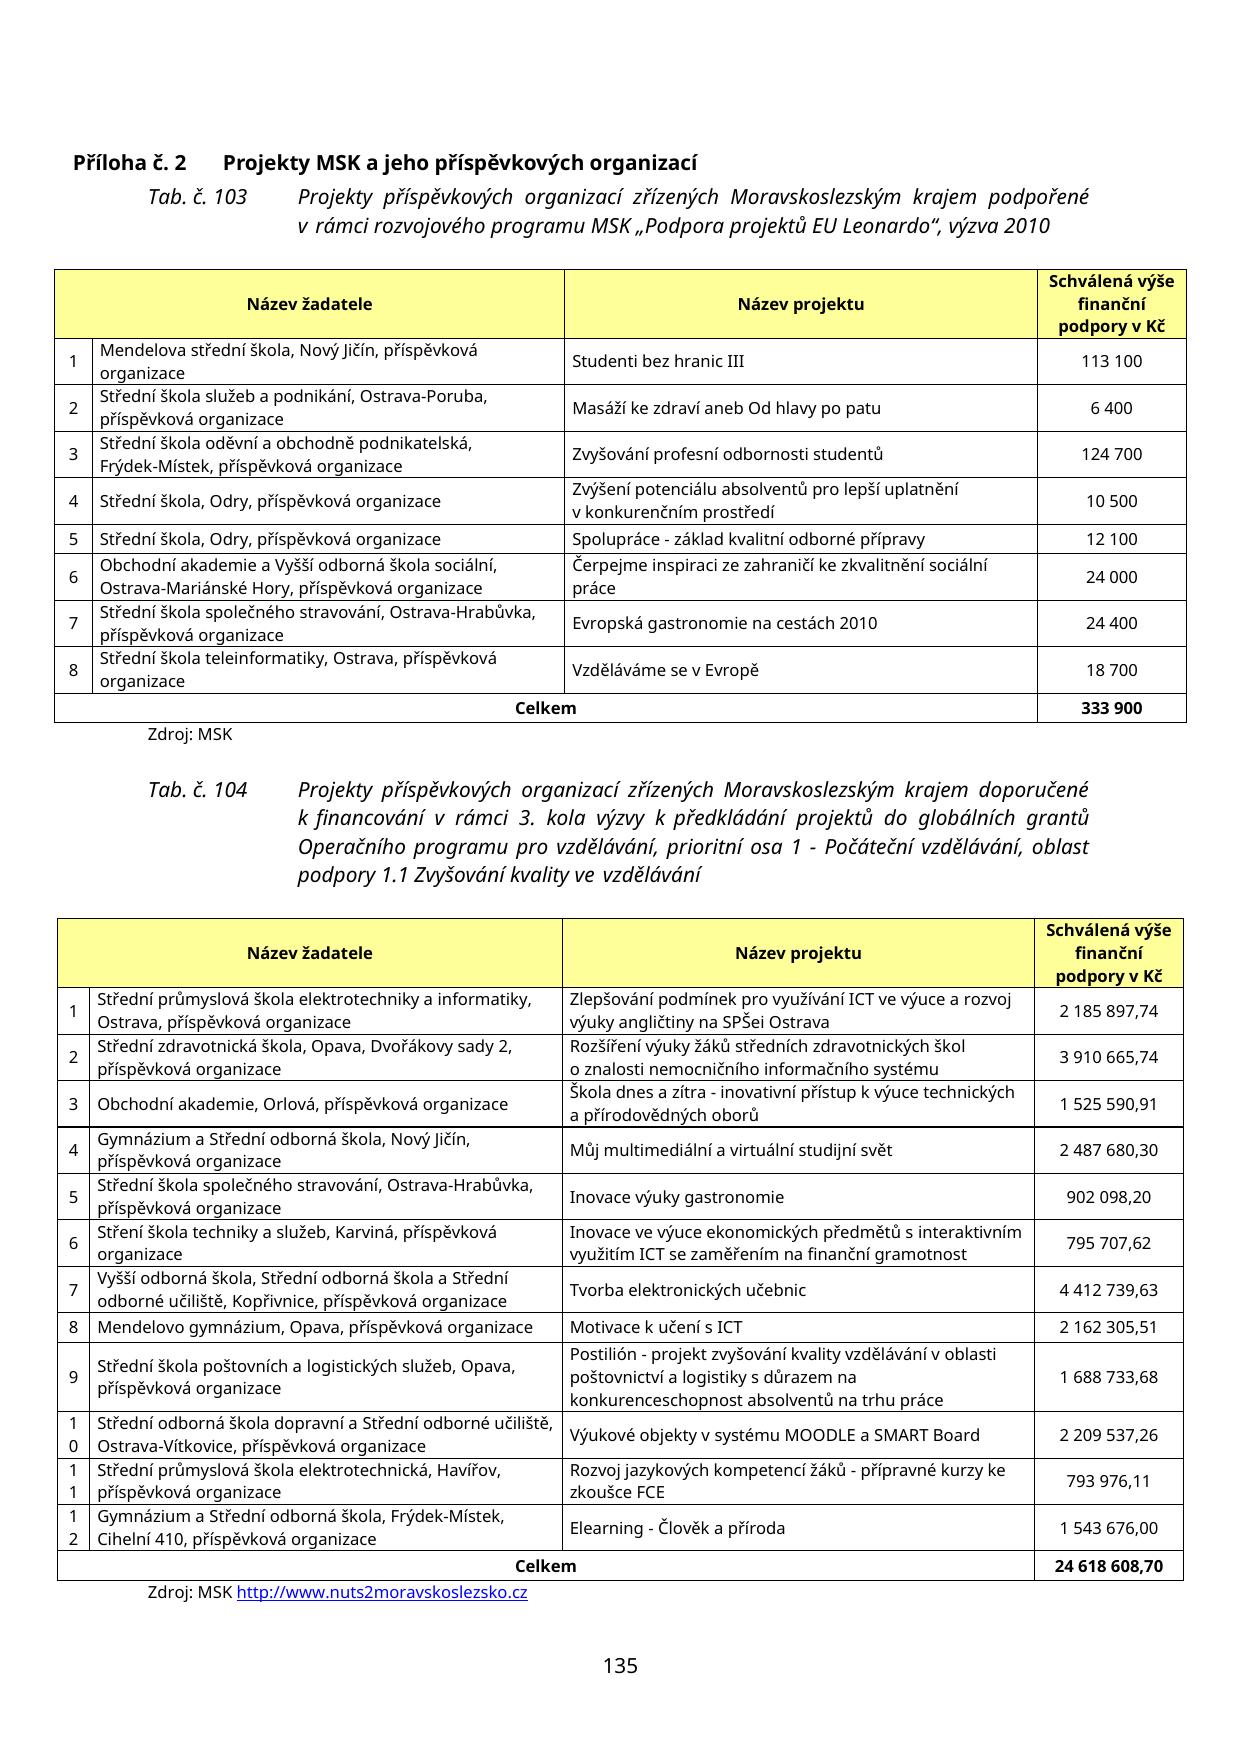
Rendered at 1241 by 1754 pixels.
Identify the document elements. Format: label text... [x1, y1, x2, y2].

table_cell Evropská gastronomie na cestách 2010 [565, 601, 1037, 646]
table_cell 5 [55, 525, 92, 553]
table_cell Střední škola poštovních a logistických služeb, Opava, příspěvková organizace [90, 1343, 562, 1411]
table_cell Střední škola služeb a podnikání, Ostrava-Poruba, příspěvková organizace [93, 385, 564, 431]
table_cell 124 700 [1038, 432, 1186, 477]
table_cell Střední průmyslová škola elektrotechnická, Havířov, příspěvková organizace [90, 1459, 562, 1504]
table_cell 1 688 733,68 [1035, 1343, 1183, 1411]
table_cell 9 [58, 1343, 89, 1411]
table_header Název žadatele [58, 919, 562, 987]
table_header Schválená výše finanční podpory v Kč [1038, 270, 1186, 338]
table_cell Rozšíření výuky žáků středních zdravotnických škol o znalosti nemocničního informačního systému [563, 1035, 1034, 1080]
table_cell Studenti bez hranic III [565, 339, 1037, 384]
table_cell Střední škola společného stravování, Ostrava-Hrabůvka, příspěvková organizace [90, 1174, 562, 1219]
table_cell 795 707,62 [1035, 1220, 1183, 1266]
table_cell 6 [55, 554, 92, 599]
table_cell 6 400 [1038, 385, 1186, 431]
table_cell 6 [58, 1220, 89, 1266]
table_cell 333 900 [1038, 694, 1186, 722]
table_cell Výukové objekty v systému MOODLE a SMART Board [563, 1412, 1034, 1457]
table_cell Střední škola společného stravování, Ostrava-Hrabůvka, příspěvková organizace [93, 601, 564, 646]
table_header Schválená výše finanční podpory v Kč [1035, 919, 1183, 987]
table_cell Inovace ve výuce ekonomických předmětů s interaktivním využitím ICT se zaměřením na finanční gramotnost [563, 1220, 1034, 1266]
table_cell Gymnázium a Střední odborná škola, Frýdek-Místek, Cihelní 410, příspěvková organizace [90, 1505, 562, 1550]
table_cell Škola dnes a zítra - inovativní přístup k výuce technických a přírodovědných oborů [563, 1081, 1034, 1126]
table_cell 4 [55, 478, 92, 523]
table_cell Střední škola teleinformatiky, Ostrava, příspěvková organizace [93, 647, 564, 692]
table_cell Střední odborná škola dopravní a Střední odborné učiliště, Ostrava-Vítkovice, příspěvková organizace [90, 1412, 562, 1457]
table_cell 12 100 [1038, 525, 1186, 553]
list Projekty příspěvkových organizací zřízených Moravskoslezským krajem podpořené v rámci rozvojového programu MSK „Podpora projektů EU Leonardo“, výzva 2010 [148, 182, 1092, 239]
table_cell 18 700 [1038, 647, 1186, 692]
table_cell 793 976,11 [1035, 1459, 1183, 1504]
list Projekty příspěvkových organizací zřízených Moravskoslezským krajem doporučené k financování v rámci 3. kola výzvy k předkládání projektů do globálních grantů Operačního programu pro vzdělávání, prioritní osa 1 - Počáteční vzdělávání, oblast podpory 1.1 Zvyšování kvality ve vzdělávání [148, 775, 1092, 889]
table_cell Obchodní akademie, Orlová, příspěvková organizace [90, 1081, 562, 1126]
table_cell 4 [58, 1128, 89, 1173]
table_cell Střední škola, Odry, příspěvková organizace [93, 478, 564, 523]
table_cell Motivace k učení s ICT [563, 1313, 1034, 1342]
table_cell Střední škola oděvní a obchodně podnikatelská, Frýdek‑Místek, příspěvková organizace [93, 432, 564, 477]
table_cell 113 100 [1038, 339, 1186, 384]
table_cell 2 162 305,51 [1035, 1313, 1183, 1342]
table_cell Střední škola, Odry, příspěvková organizace [93, 525, 564, 553]
table_cell Gymnázium a Střední odborná škola, Nový Jičín, příspěvková organizace [90, 1128, 562, 1173]
table_cell Čerpejme inspiraci ze zahraničí ke zkvalitnění sociální práce [565, 554, 1037, 599]
table_cell 3 910 665,74 [1035, 1035, 1183, 1080]
table_cell 902 098,20 [1035, 1174, 1183, 1219]
table_cell 8 [55, 647, 92, 692]
table_cell Vzděláváme se v Evropě [565, 647, 1037, 692]
table_cell 4 412 739,63 [1035, 1267, 1183, 1312]
table_cell Střední průmyslová škola elektrotechniky a informatiky, Ostrava, příspěvková organizace [90, 988, 562, 1033]
table_cell Elearning - Člověk a příroda [563, 1505, 1034, 1550]
table_cell 10 500 [1038, 478, 1186, 523]
table_cell Střední zdravotnická škola, Opava, Dvořákovy sady 2, příspěvková organizace [90, 1035, 562, 1080]
table_cell Zlepšování podmínek pro využívání ICT ve výuce a rozvoj výuky angličtiny na SPŠei Ostrava [563, 988, 1034, 1033]
text Zdroj: MSK [148, 723, 1092, 746]
table_cell Mendelova střední škola, Nový Jičín, příspěvková organizace [93, 339, 564, 384]
table_cell 24 400 [1038, 601, 1186, 646]
table_cell 5 [58, 1174, 89, 1219]
table_cell Inovace výuky gastronomie [563, 1174, 1034, 1219]
table_cell 1 543 676,00 [1035, 1505, 1183, 1550]
table_cell 11 [58, 1459, 89, 1504]
list Projekty MSK a jeho příspěvkových organizací [73, 148, 1092, 176]
table_cell Obchodní akademie a Vyšší odborná škola sociální, Ostrava-Mariánské Hory, příspěvková organizace [93, 554, 564, 599]
table_cell Celkem [55, 694, 1037, 722]
table_cell 7 [58, 1267, 89, 1312]
table_cell 2 [58, 1035, 89, 1080]
table_cell Zvyšování profesní odbornosti studentů [565, 432, 1037, 477]
table_cell 10 [58, 1412, 89, 1457]
table_cell 8 [58, 1313, 89, 1342]
table_cell 1 525 590,91 [1035, 1081, 1183, 1126]
table_cell Stření škola techniky a služeb, Karviná, příspěvková organizace [90, 1220, 562, 1266]
table_cell 7 [55, 601, 92, 646]
table_cell 2 185 897,74 [1035, 988, 1183, 1033]
table_cell Vyšší odborná škola, Střední odborná škola a Střední odborné učiliště, Kopřivnice, příspěvková organizace [90, 1267, 562, 1312]
table_cell Rozvoj jazykových kompetencí žáků - přípravné kurzy ke zkoušce FCE [563, 1459, 1034, 1504]
table_cell 1 [58, 988, 89, 1033]
table_cell 3 [58, 1081, 89, 1126]
table_cell Tvorba elektronických učebnic [563, 1267, 1034, 1312]
table_cell 2 209 537,26 [1035, 1412, 1183, 1457]
table_header Název projektu [563, 919, 1034, 987]
table_cell Spolupráce - základ kvalitní odborné přípravy [565, 525, 1037, 553]
table_cell 3 [55, 432, 92, 477]
table_cell Masáží ke zdraví aneb Od hlavy po patu [565, 385, 1037, 431]
table_header Název projektu [565, 270, 1037, 338]
table_cell Mendelovo gymnázium, Opava, příspěvková organizace [90, 1313, 562, 1342]
table_cell 2 [55, 385, 92, 431]
text Zdroj: MSK http://www.nuts2moravskoslezsko.cz [148, 1581, 1092, 1604]
table_cell 1 [55, 339, 92, 384]
table_cell Zvýšení potenciálu absolventů pro lepší uplatnění v konkurenčním prostředí [565, 478, 1037, 523]
table_cell Můj multimediální a virtuální studijní svět [563, 1128, 1034, 1173]
table_cell Postilión - projekt zvyšování kvality vzdělávání v oblasti poštovnictví a logistiky s důrazem na konkurenceschopnost absolventů na trhu práce [563, 1343, 1034, 1411]
table_cell 12 [58, 1505, 89, 1550]
table_cell 2 487 680,30 [1035, 1128, 1183, 1173]
table_cell 24 000 [1038, 554, 1186, 599]
table_cell Celkem [58, 1551, 1034, 1580]
table_cell 24 618 608,70 [1035, 1551, 1183, 1580]
table_header Název žadatele [55, 270, 564, 338]
